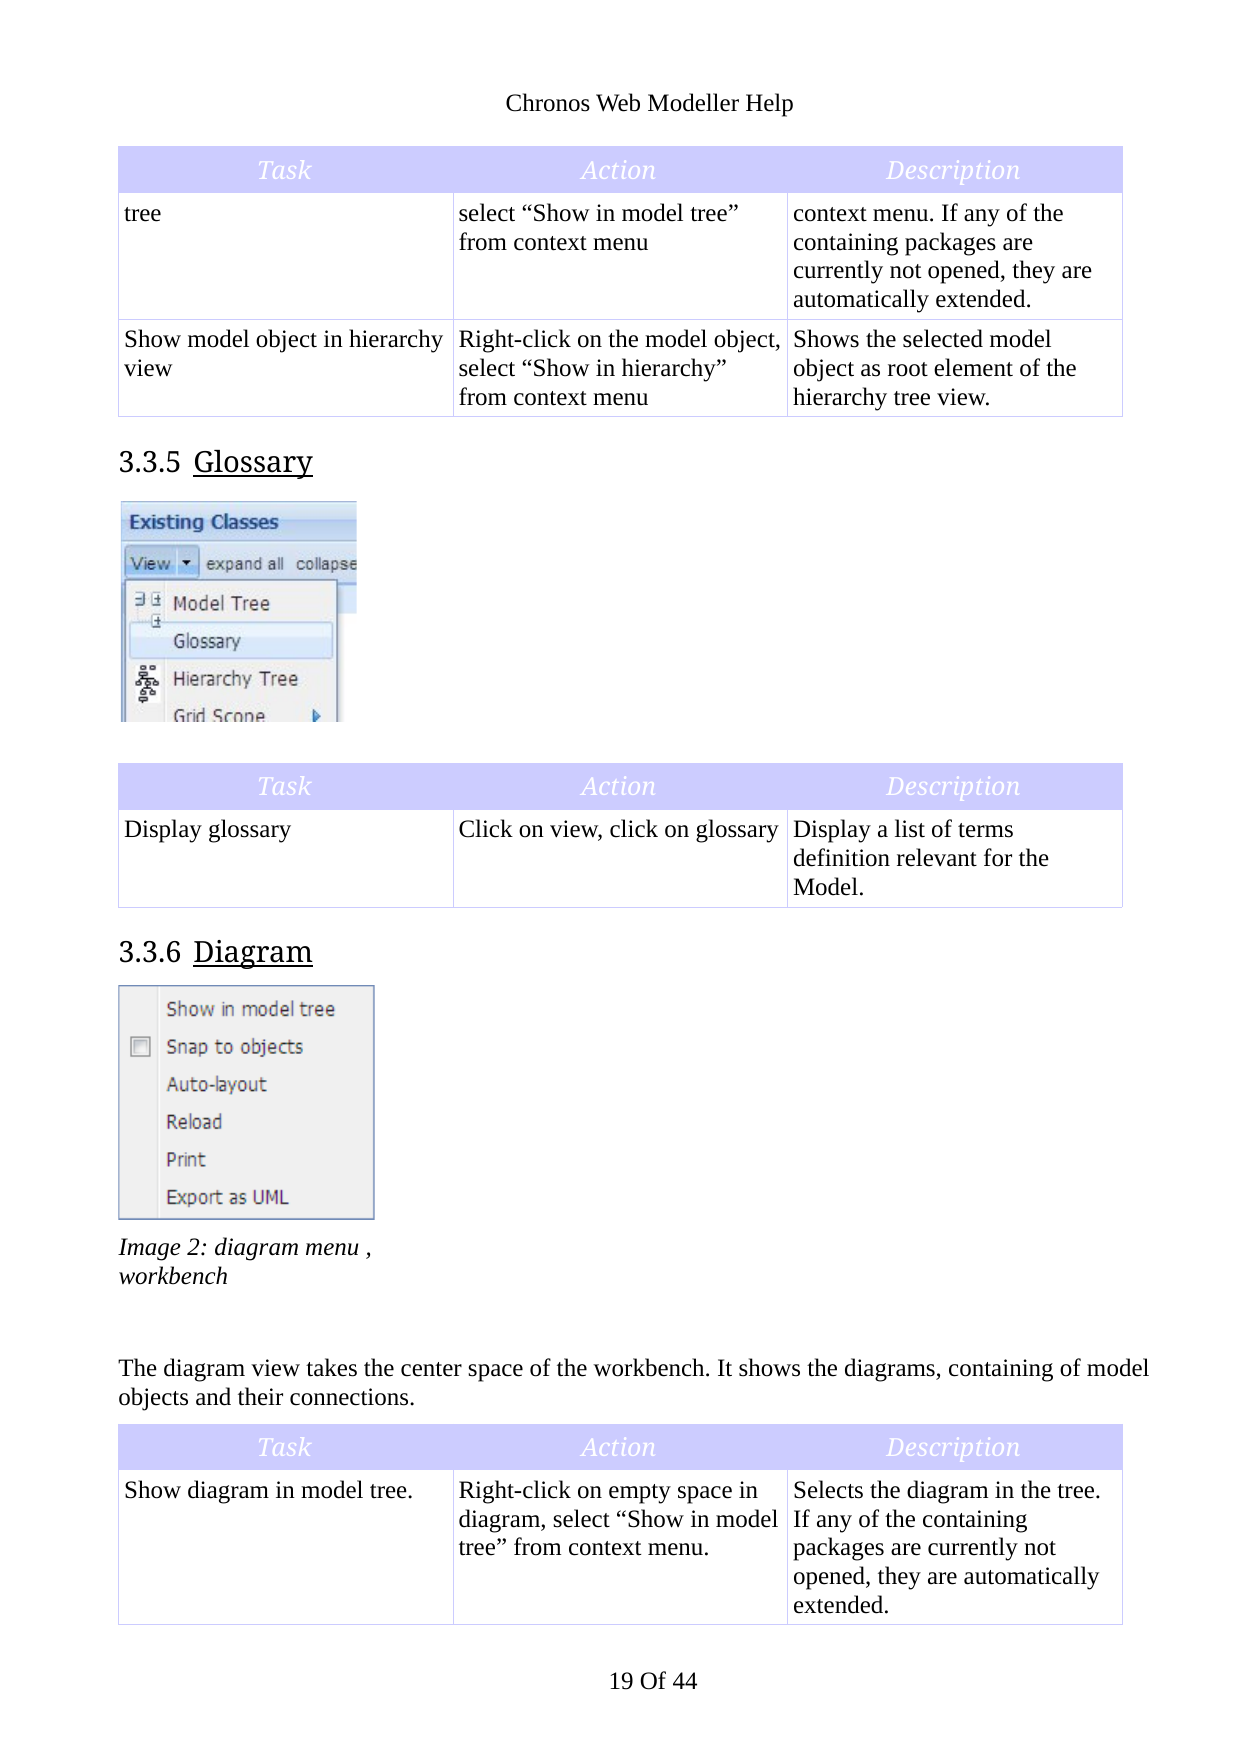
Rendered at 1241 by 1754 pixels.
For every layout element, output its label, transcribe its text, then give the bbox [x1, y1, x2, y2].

table_cell Right-click on the model object, select “Show in hierarchy” from context menu [454, 320, 787, 416]
table_cell Show model object in hierarchy view [119, 320, 453, 416]
table_header Action [454, 147, 787, 192]
text Image 2: diagram menu , workbench [118, 1232, 396, 1290]
table_header Action [454, 764, 787, 809]
table_cell tree [119, 193, 453, 319]
table_cell context menu. If any of the containing packages are currently not opened, they are automatically extended. [788, 193, 1122, 319]
table_cell Display glossary [119, 810, 453, 907]
table_cell Display a list of terms definition relevant for the Model. [788, 810, 1122, 907]
table_cell Show diagram in model tree. [119, 1470, 453, 1624]
subtitle Glossary [118, 442, 1181, 481]
table_header Task [119, 1425, 453, 1469]
table_header Description [788, 764, 1122, 809]
table_header Task [119, 764, 453, 809]
table_cell Shows the selected model object as root element of the hierarchy tree view. [788, 320, 1122, 416]
table_header Action [454, 1425, 787, 1469]
table_cell select “Show in model tree” from context menu [454, 193, 787, 319]
table_header Description [788, 1425, 1122, 1469]
picture [120, 501, 357, 722]
picture [118, 985, 375, 1220]
table_cell Right-click on empty space in diagram, select “Show in model tree” from context menu. [454, 1470, 787, 1624]
table_cell Click on view, click on glossary [454, 810, 787, 907]
table_cell Selects the diagram in the tree. If any of the containing packages are currently not opened, they are automatically extended. [788, 1470, 1122, 1624]
table_header Description [788, 147, 1122, 192]
text The diagram view takes the center space of the workbench. It shows the diagrams, containing of model objects and their connections. [118, 1353, 1181, 1411]
table_header Task [119, 147, 453, 192]
subtitle Diagram [118, 932, 1181, 971]
